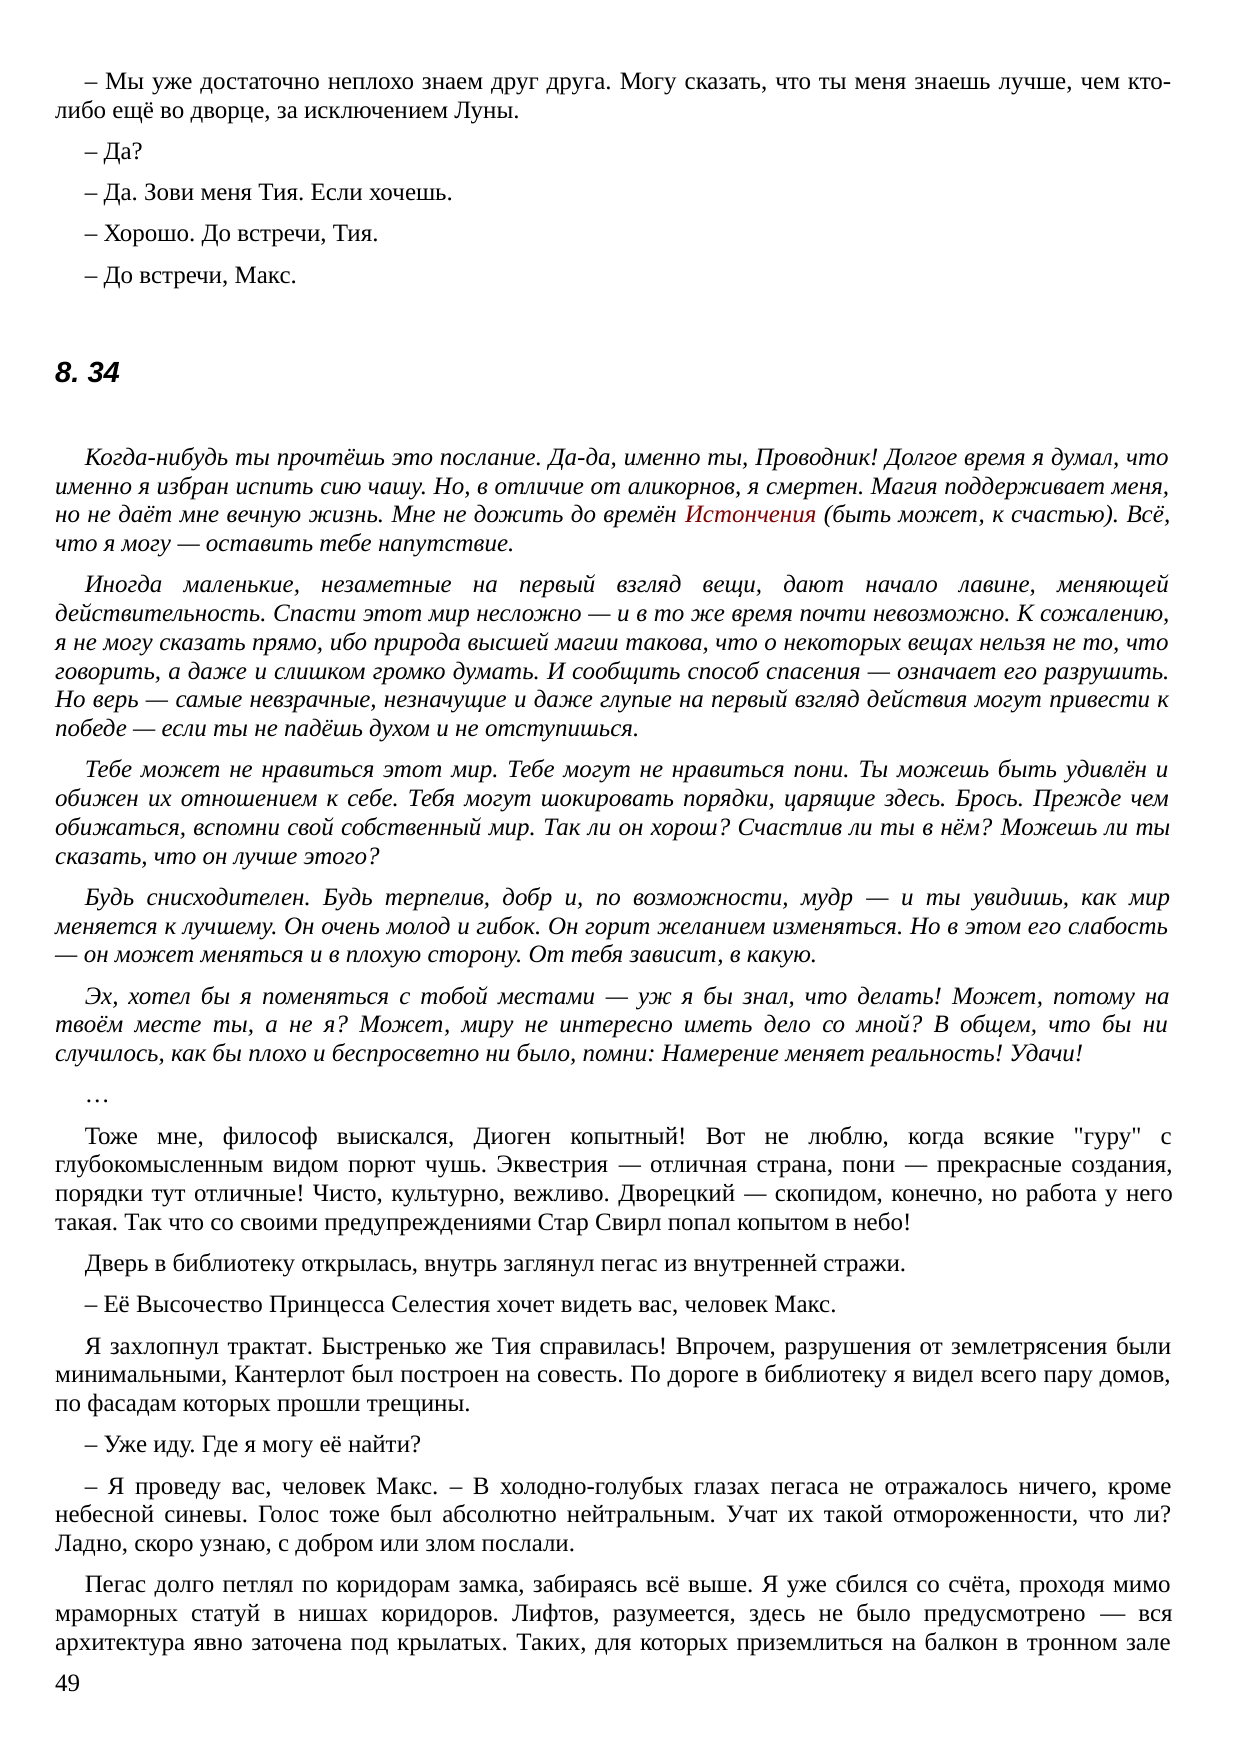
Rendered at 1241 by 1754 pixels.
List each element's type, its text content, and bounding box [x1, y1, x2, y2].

text Пегас долго петлял по коридорам замка, забираясь всё выше. Я уже сбился со счёта, проходя мимо мраморных статуй в нишах коридоров. Лифтов, разумеется, здесь не было предусмотрено — вся архитектура явно заточена под крылатых. Таких, для которых приземлиться на балкон в тронном зале [55, 1569, 1173, 1656]
text Когда-нибудь ты прочтёшь это послание. Да-да, именно ты, Проводник! Долгое время я думал, что именно я избран испить сию чашу. Но, в отличие от аликорнов, я смертен. Магия поддерживает меня, но не даёт мне вечную жизнь. Мне не дожить до времён Истончения (быть может, к счастью). Всё, что я могу — оставить тебе напутствие. [55, 442, 1173, 557]
text Тоже мне, философ выискался, Диоген копытный! Вот не люблю, когда всякие "гуру" с глубокомысленным видом порют чушь. Эквестрия — отличная страна, пони — прекрасные создания, порядки тут отличные! Чисто, культурно, вежливо. Дворецкий — скопидом, конечно, но работа у него такая. Так что со своими предупреждениями Стар Свирл попал копытом в небо! [55, 1121, 1173, 1236]
text Дверь в библиотеку открылась, внутрь заглянул пегас из внутренней стражи. [55, 1248, 1173, 1277]
text – Да. Зови меня Тия. Если хочешь. [55, 177, 1173, 206]
text Иногда маленькие, незаметные на первый взгляд вещи, дают начало лавине, меняющей действительность. Спасти этот мир несложно — и в то же время почти невозможно. К сожалению, я не могу сказать прямо, ибо природа высшей магии такова, что о некоторых вещах нельзя не то, что говорить, а даже и слишком громко думать. И сообщить способ спасения — означает его разрушить. Но верь — самые невзрачные, незначущие и даже глупые на первый взгляд действия могут привести к победе — если ты не падёшь духом и не отступишься. [55, 569, 1173, 742]
text – Да? [55, 136, 1173, 165]
text Я захлопнул трактат. Быстренько же Тия справилась! Впрочем, разрушения от землетрясения были минимальными, Кантерлот был построен на совесть. По дороге в библиотеку я видел всего пару домов, по фасадам которых прошли трещины. [55, 1331, 1173, 1417]
text – Хорошо. До встречи, Тия. [55, 218, 1173, 247]
subtitle 8. 34 [55, 355, 1173, 388]
text Будь снисходителен. Будь терпелив, добр и, по возможности, мудр — и ты увидишь, как мир меняется к лучшему. Он очень молод и гибок. Он горит желанием изменяться. Но в этом его слабость — он может меняться и в плохую сторону. От тебя зависит, в какую. [55, 882, 1173, 968]
text – Я проведу вас, человек Макс. – В холодно-голубых глазах пегаса не отражалось ничего, кроме небесной синевы. Голос тоже был абсолютно нейтральным. Учат их такой отмороженности, что ли? Ладно, скоро узнаю, с добром или злом послали. [55, 1471, 1173, 1557]
text … [55, 1079, 1173, 1108]
text – Её Высочество Принцесса Селестия хочет видеть вас, человек Макс. [55, 1289, 1173, 1318]
text – До встречи, Макс. [55, 260, 1173, 288]
text – Мы уже достаточно неплохо знаем друг друга. Могу сказать, что ты меня знаешь лучше, чем кто-либо ещё во дворце, за исключением Луны. [55, 66, 1173, 123]
text Тебе может не нравиться этот мир. Тебе могут не нравиться пони. Ты можешь быть удивлён и обижен их отношением к себе. Тебя могут шокировать порядки, царящие здесь. Брось. Прежде чем обижаться, вспомни свой собственный мир. Так ли он хорош? Счастлив ли ты в нём? Можешь ли ты сказать, что он лучше этого? [55, 754, 1173, 869]
text – Уже иду. Где я могу её найти? [55, 1429, 1173, 1458]
text Эх, хотел бы я поменяться с тобой местами — уж я бы знал, что делать! Может, потому на твоём месте ты, а не я? Может, миру не интересно иметь дело со мной? В общем, что бы ни случилось, как бы плохо и беспросветно ни было, помни: Намерение меняет реальность! Удачи! [55, 981, 1173, 1067]
